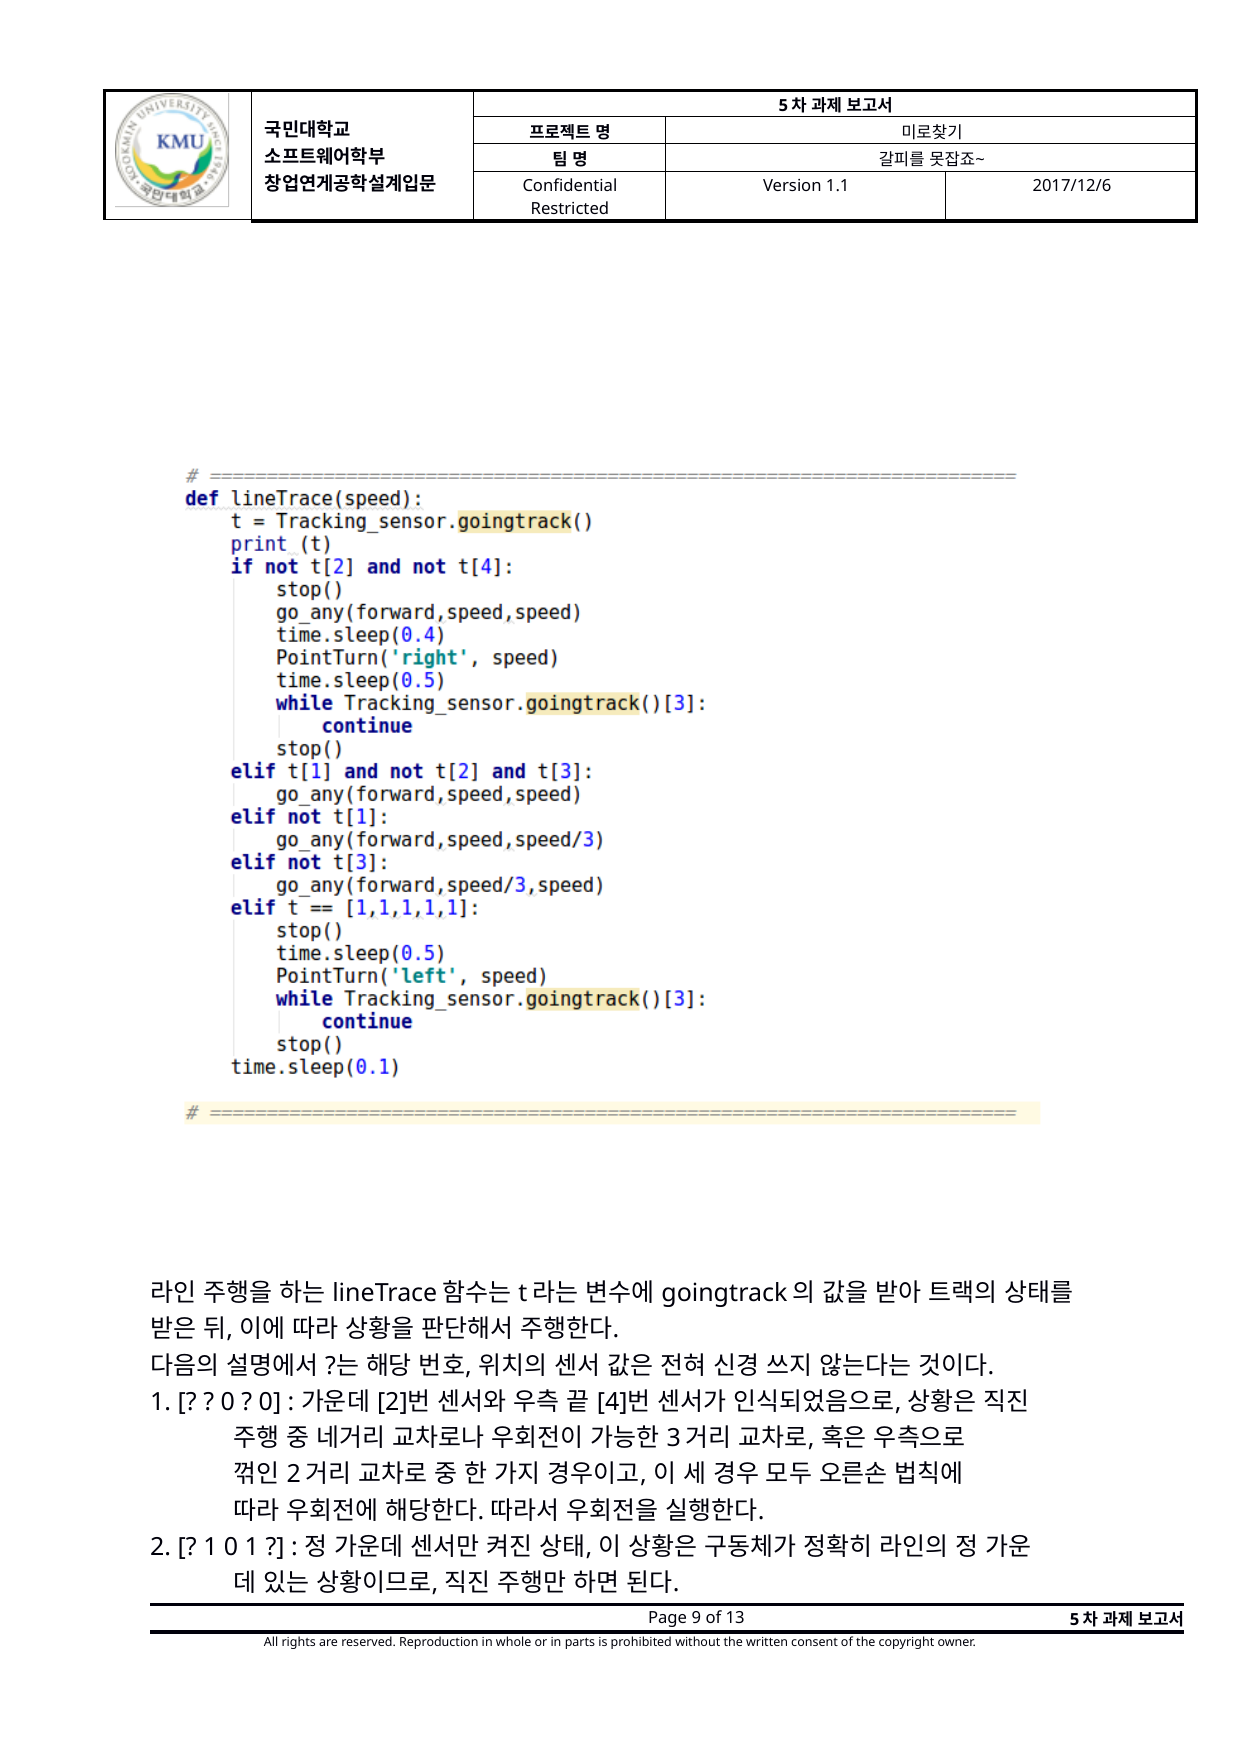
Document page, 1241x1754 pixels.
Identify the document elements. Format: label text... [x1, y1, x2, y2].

text 라인 주행을 하는 lineTrace함수는 t라는 변수에 goingtrack의 값을 받아 트랙의 상태를 받은 뒤, 이에 따라 상황을 판단해서 주행한다. [150, 1273, 1090, 1345]
text 다음의 설명에서 ?는 해당 번호, 위치의 센서 값은 전혀 신경 쓰지 않는다는 것이다. [150, 1345, 1090, 1381]
picture [184, 465, 1041, 1127]
text 1. [? ? 0 ? 0] : 가운데 [2]번 센서와 우측 끝 [4]번 센서가 인식되었음으로, 상황은 직진 주행 중 네거리 교차로나 우회전이 가능한 3거리 교차로, 혹은 우측으로 꺾인 2거리 교차로 중 한 가지 경우이고, 이 세 경우 모두 오른손 법칙에 따라 우회전에 해당한다. 따라서 우회전을 실행한다. [150, 1381, 1090, 1526]
text 2. [? 1 0 1 ?] : 정 가운데 센서만 켜진 상태, 이 상황은 구동체가 정확히 라인의 정 가운 데 있는 상황이므로, 직진 주행만 하면 된다. [150, 1526, 1090, 1599]
